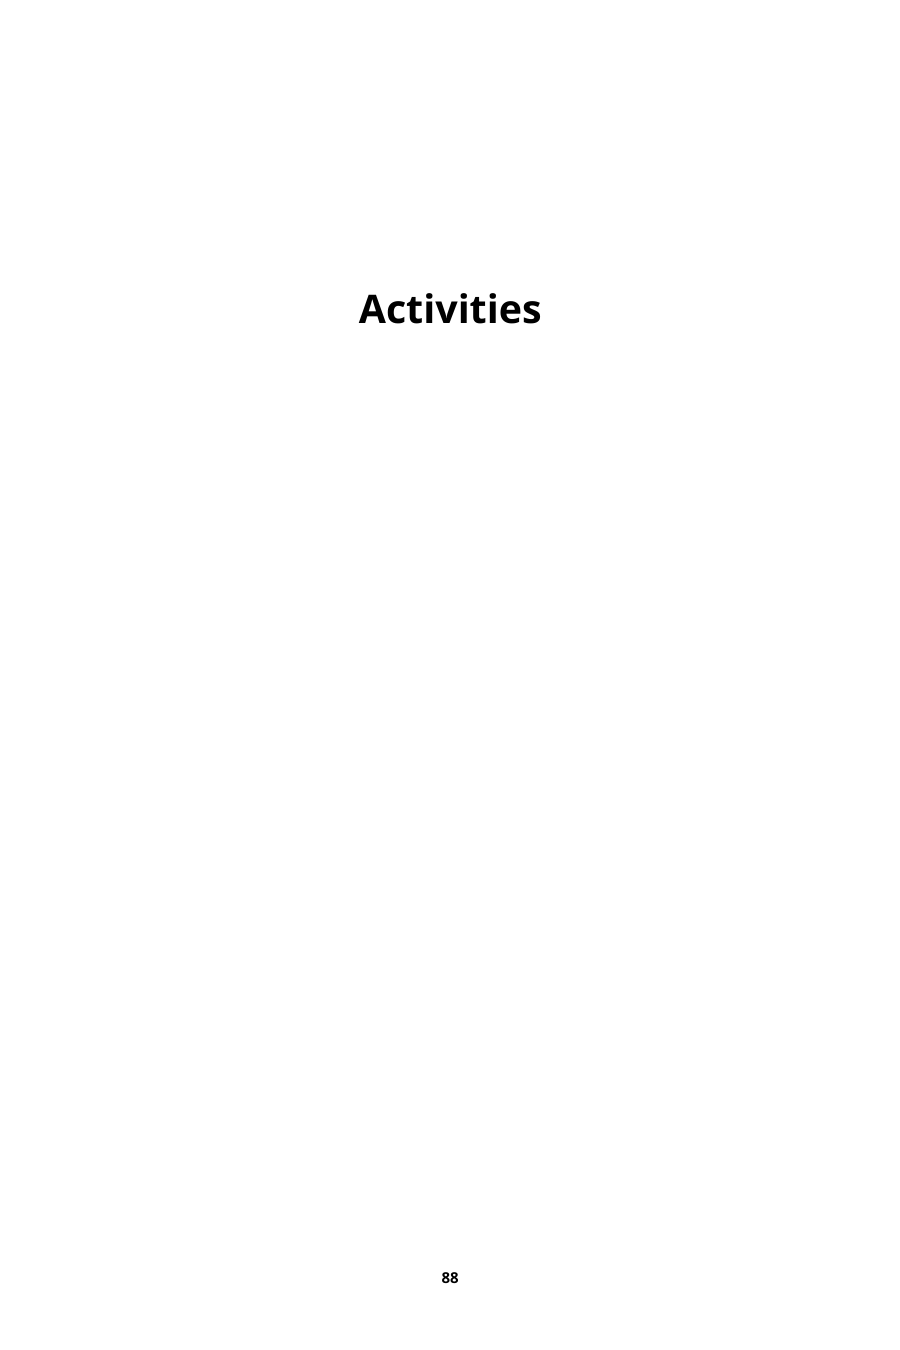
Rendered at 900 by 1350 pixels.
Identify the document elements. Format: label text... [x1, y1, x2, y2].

subtitle Activities [120, 287, 780, 333]
